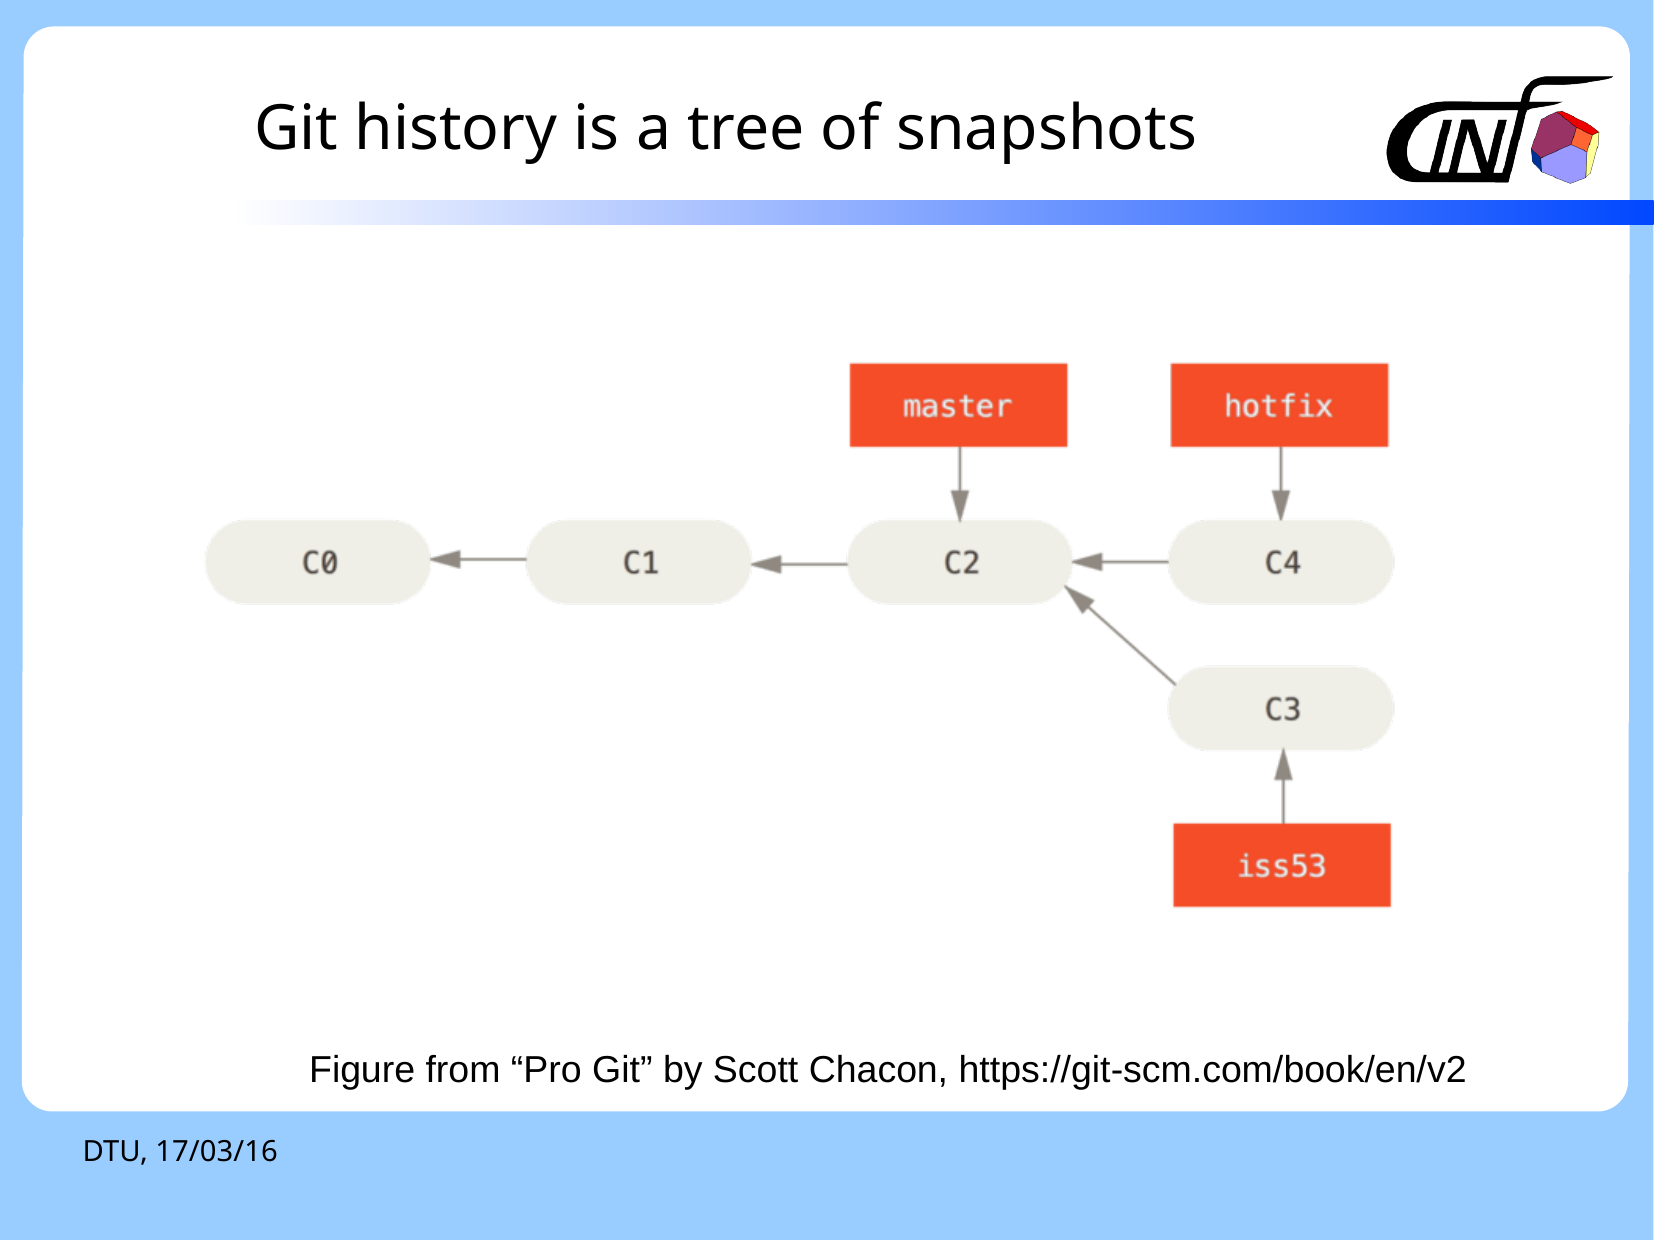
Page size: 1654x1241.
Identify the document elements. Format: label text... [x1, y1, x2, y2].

title Git history is a tree of snapshots [82, 49, 1371, 201]
picture [1386, 76, 1613, 184]
text_box Figure from “Pro Git” by Scott Chacon, https://git-scm.com/book/en/v2 [294, 1041, 1483, 1099]
picture [173, 336, 1424, 935]
